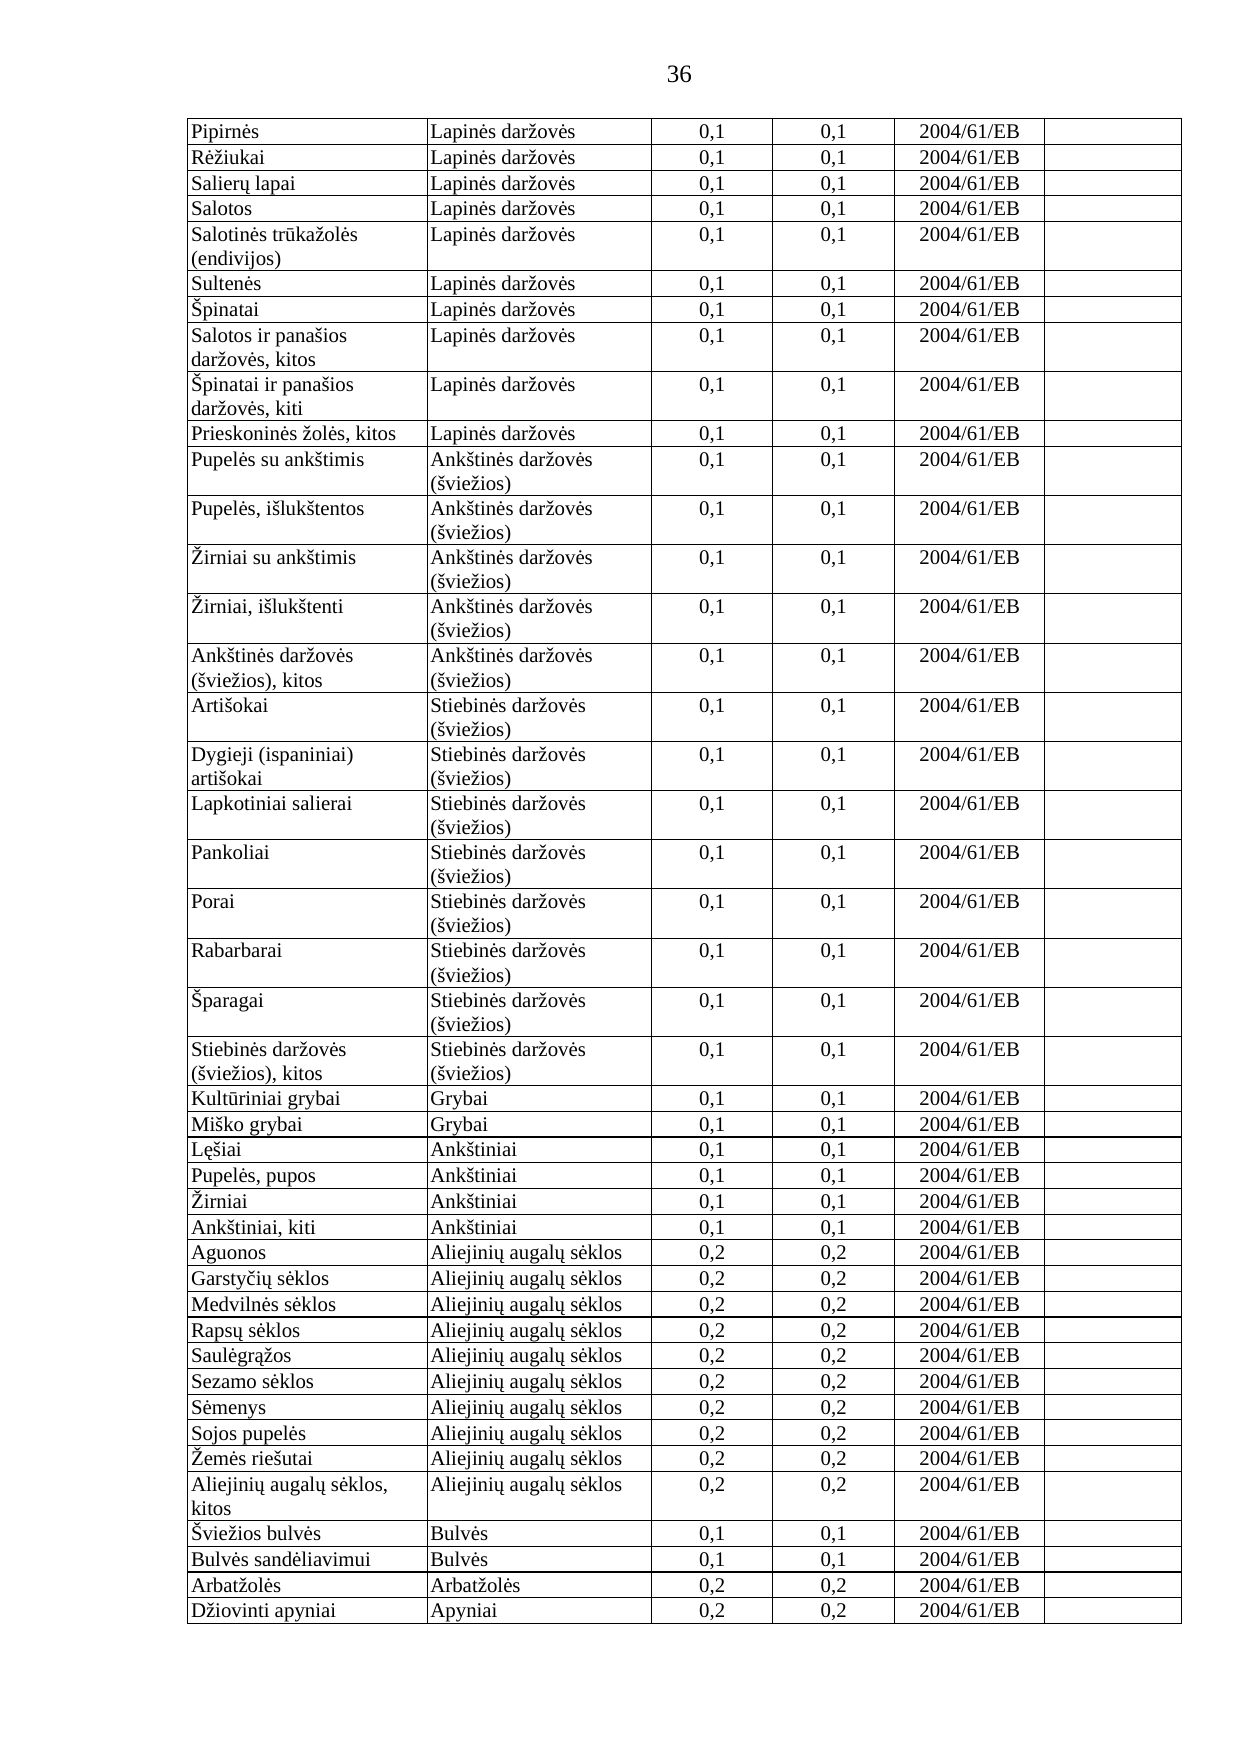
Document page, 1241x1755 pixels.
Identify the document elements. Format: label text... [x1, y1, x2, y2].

table_cell Žirniai, išlukštenti [188, 594, 427, 642]
table_cell 0,1 [652, 297, 772, 322]
table_cell 0,2 [773, 1472, 894, 1520]
table_cell [183, 1520, 187, 1546]
table_cell Ankštiniai [428, 1163, 651, 1188]
table_cell [1045, 889, 1181, 937]
table_cell 0,1 [652, 1521, 772, 1546]
table_cell [183, 270, 187, 296]
table_cell 0,1 [773, 594, 894, 642]
table_cell 2004/61/EB [895, 271, 1044, 296]
table_cell [1045, 1521, 1181, 1546]
table_cell Aliejinių augalų sėklos [428, 1240, 651, 1265]
table_cell Stiebinės daržovės (šviežios) [428, 1037, 651, 1085]
table_cell [1045, 1240, 1181, 1265]
table_cell 0,1 [773, 145, 894, 169]
table_cell 0,1 [652, 742, 772, 790]
table_cell [183, 1162, 187, 1188]
table_cell 0,1 [652, 545, 772, 593]
table_cell [1045, 119, 1181, 144]
table_cell 0,1 [773, 271, 894, 296]
table_cell Aliejinių augalų sėklos [428, 1343, 651, 1368]
table_cell [1045, 840, 1181, 888]
table_cell [183, 144, 187, 169]
table_cell [183, 296, 187, 322]
table_cell [183, 221, 187, 270]
table_cell 0,2 [773, 1266, 894, 1291]
table_cell Stiebinės daržovės (šviežios) [428, 693, 651, 741]
table_cell Stiebinės daržovės (šviežios) [428, 840, 651, 888]
table_cell [183, 195, 187, 221]
table_cell Stiebinės daržovės (šviežios) [428, 742, 651, 790]
table_cell 0,1 [773, 496, 894, 544]
table_cell [183, 1316, 187, 1342]
table_cell 0,1 [652, 421, 772, 446]
table_cell 2004/61/EB [895, 421, 1044, 446]
table_cell [1045, 1189, 1181, 1213]
table_cell [183, 495, 187, 544]
table_cell 0,1 [773, 222, 894, 270]
table_cell 0,1 [652, 1037, 772, 1085]
table_cell 0,2 [773, 1240, 894, 1265]
table_cell 2004/61/EB [895, 447, 1044, 495]
table_cell Salotos [188, 196, 427, 221]
table_cell 2004/61/EB [895, 742, 1044, 790]
table_cell 2004/61/EB [895, 171, 1044, 195]
table_cell 2004/61/EB [895, 1189, 1044, 1213]
table_cell 0,1 [773, 1163, 894, 1188]
table_cell Lapinės daržovės [428, 323, 651, 371]
table_cell 0,1 [652, 1189, 772, 1213]
table_cell 2004/61/EB [895, 1446, 1044, 1471]
table_cell [1045, 693, 1181, 741]
table_cell 0,1 [652, 988, 772, 1036]
table_cell Aguonos [188, 1240, 427, 1265]
table_cell [1045, 1086, 1181, 1111]
table_cell [1045, 1138, 1181, 1162]
table_cell Ankštinės daržovės (šviežios) [428, 447, 651, 495]
table_cell 0,2 [652, 1292, 772, 1316]
table_cell 2004/61/EB [895, 594, 1044, 642]
table_cell Špinatai [188, 297, 427, 322]
table_cell 0,1 [773, 644, 894, 692]
table_cell 2004/61/EB [895, 496, 1044, 544]
table_cell 0,2 [652, 1343, 772, 1368]
table_cell 2004/61/EB [895, 145, 1044, 169]
table_cell 0,2 [773, 1446, 894, 1471]
table_cell 0,2 [773, 1369, 894, 1394]
table_cell 0,1 [773, 939, 894, 987]
table_cell 2004/61/EB [895, 1266, 1044, 1291]
table_cell [1045, 372, 1181, 420]
table_cell 2004/61/EB [895, 119, 1044, 144]
table_cell [183, 987, 187, 1036]
table_cell [1045, 939, 1181, 987]
table_cell Lapkotiniai salierai [188, 791, 427, 839]
table_cell [1045, 791, 1181, 839]
table_cell [183, 1239, 187, 1265]
table_cell 2004/61/EB [895, 196, 1044, 221]
table_cell 0,1 [652, 372, 772, 420]
table_cell 0,2 [773, 1343, 894, 1368]
table_cell Aliejinių augalų sėklos [428, 1472, 651, 1520]
table_cell 0,2 [773, 1318, 894, 1342]
table_cell [1045, 271, 1181, 296]
table_cell 2004/61/EB [895, 1318, 1044, 1342]
table_cell [1045, 594, 1181, 642]
table_cell 0,1 [773, 1086, 894, 1111]
table_cell [183, 938, 187, 987]
table_cell [1045, 988, 1181, 1036]
table_cell Žirniai su ankštimis [188, 545, 427, 593]
table_cell Bulvės sandėliavimui [188, 1547, 427, 1571]
table_cell [1045, 447, 1181, 495]
table_cell 2004/61/EB [895, 1163, 1044, 1188]
table_cell [1045, 1112, 1181, 1136]
table_cell 2004/61/EB [895, 1037, 1044, 1085]
table_cell 0,1 [773, 196, 894, 221]
table_cell Kultūriniai grybai [188, 1086, 427, 1111]
table_cell 0,2 [652, 1395, 772, 1419]
table_cell 0,1 [773, 545, 894, 593]
table_cell Pipirnės [188, 119, 427, 144]
table_cell 0,1 [773, 372, 894, 420]
table_cell 0,2 [652, 1472, 772, 1520]
table_cell Artišokai [188, 693, 427, 741]
table_cell Šviežios bulvės [188, 1521, 427, 1546]
table_cell Pankoliai [188, 840, 427, 888]
table_cell 0,1 [773, 119, 894, 144]
table_cell 0,2 [773, 1395, 894, 1419]
table_cell 2004/61/EB [895, 840, 1044, 888]
table_cell Lapinės daržovės [428, 119, 651, 144]
table_cell 2004/61/EB [895, 693, 1044, 741]
table_cell [183, 1036, 187, 1085]
table_cell Medvilnės sėklos [188, 1292, 427, 1316]
table_cell Stiebinės daržovės (šviežios), kitos [188, 1037, 427, 1085]
table_cell [1045, 1446, 1181, 1471]
table_cell 0,2 [773, 1420, 894, 1445]
table_cell Rapsų sėklos [188, 1318, 427, 1342]
table_cell 2004/61/EB [895, 545, 1044, 593]
table_cell [1045, 1037, 1181, 1085]
table_cell Sojos pupelės [188, 1420, 427, 1445]
table_cell Pupelės su ankštimis [188, 447, 427, 495]
table_cell 0,1 [652, 1163, 772, 1188]
table_cell [1045, 1318, 1181, 1342]
table_cell Džiovinti apyniai [188, 1598, 427, 1623]
table_cell [183, 1368, 187, 1394]
table_cell [183, 544, 187, 593]
table_cell 0,1 [652, 1138, 772, 1162]
table_cell 2004/61/EB [895, 1240, 1044, 1265]
table_cell Lęšiai [188, 1138, 427, 1162]
table_cell 0,1 [773, 297, 894, 322]
table_cell Pupelės, išlukštentos [188, 496, 427, 544]
table_cell [183, 1571, 187, 1597]
table_cell Aliejinių augalų sėklos [428, 1420, 651, 1445]
table_cell [1045, 1547, 1181, 1571]
table_cell 0,1 [652, 1547, 772, 1571]
table_cell Aliejinių augalų sėklos [428, 1318, 651, 1342]
table_cell [1045, 1266, 1181, 1291]
table_cell 0,1 [773, 421, 894, 446]
table_cell [183, 1445, 187, 1471]
table_cell 0,1 [652, 889, 772, 937]
table_cell Saulėgrąžos [188, 1343, 427, 1368]
table_cell Salotinės trūkažolės (endivijos) [188, 222, 427, 270]
table_cell 2004/61/EB [895, 297, 1044, 322]
table_cell 0,2 [652, 1369, 772, 1394]
table_cell 2004/61/EB [895, 1472, 1044, 1520]
table_cell [1045, 742, 1181, 790]
table_cell 0,1 [652, 171, 772, 195]
table_cell Aliejinių augalų sėklos, kitos [188, 1472, 427, 1520]
table_cell 2004/61/EB [895, 1112, 1044, 1136]
table_cell Salierų lapai [188, 171, 427, 195]
table_cell 0,1 [773, 1138, 894, 1162]
table_cell [183, 1265, 187, 1291]
table_cell 0,1 [652, 1086, 772, 1111]
table_cell [1045, 1163, 1181, 1188]
table_cell [1045, 1598, 1181, 1623]
table_cell Garstyčių sėklos [188, 1266, 427, 1291]
table_cell 0,1 [773, 791, 894, 839]
table_cell 0,1 [773, 1547, 894, 1571]
table_cell 0,1 [773, 447, 894, 495]
table_cell [1045, 171, 1181, 195]
table_cell Dygieji (ispaniniai) artišokai [188, 742, 427, 790]
table_cell 0,2 [652, 1446, 772, 1471]
table_cell [183, 1471, 187, 1520]
table_cell Lapinės daržovės [428, 372, 651, 420]
table_cell Lapinės daržovės [428, 171, 651, 195]
table_cell 2004/61/EB [895, 323, 1044, 371]
table_cell Prieskoninės žolės, kitos [188, 421, 427, 446]
table_cell 0,1 [652, 693, 772, 741]
table_cell Ankštiniai [428, 1215, 651, 1239]
table_cell [183, 1111, 187, 1136]
table_cell Ankštinės daržovės (šviežios) [428, 545, 651, 593]
table_cell 0,1 [652, 145, 772, 169]
table_cell Stiebinės daržovės (šviežios) [428, 791, 651, 839]
table_cell [183, 888, 187, 937]
table_cell [183, 1136, 187, 1162]
table_cell [1045, 1573, 1181, 1597]
table_cell [1045, 1369, 1181, 1394]
table_cell Šparagai [188, 988, 427, 1036]
table_cell 2004/61/EB [895, 1420, 1044, 1445]
table_cell [1045, 323, 1181, 371]
table_cell 0,1 [773, 1037, 894, 1085]
table_cell [1045, 145, 1181, 169]
table_cell Aliejinių augalų sėklos [428, 1395, 651, 1419]
table_cell 0,1 [652, 447, 772, 495]
table_cell Bulvės [428, 1547, 651, 1571]
table_cell 0,1 [652, 791, 772, 839]
table_cell [183, 790, 187, 839]
table_cell [183, 1597, 187, 1623]
table_cell Grybai [428, 1086, 651, 1111]
table_cell [1045, 196, 1181, 221]
table_cell [183, 1085, 187, 1111]
table_cell Sultenės [188, 271, 427, 296]
table_cell Stiebinės daržovės (šviežios) [428, 988, 651, 1036]
table_cell 2004/61/EB [895, 939, 1044, 987]
table_cell [1045, 1215, 1181, 1239]
table_cell Stiebinės daržovės (šviežios) [428, 889, 651, 937]
table_cell [183, 420, 187, 446]
table_cell 0,1 [773, 171, 894, 195]
table_cell Grybai [428, 1112, 651, 1136]
table_cell Aliejinių augalų sėklos [428, 1446, 651, 1471]
table_cell 0,1 [773, 1189, 894, 1213]
table_cell [1045, 496, 1181, 544]
table_cell [1045, 421, 1181, 446]
table_cell [183, 1419, 187, 1445]
table_cell [183, 692, 187, 741]
table_cell Rėžiukai [188, 145, 427, 169]
table_cell [183, 322, 187, 371]
table_cell 2004/61/EB [895, 1215, 1044, 1239]
table_cell Lapinės daržovės [428, 222, 651, 270]
table_cell Lapinės daržovės [428, 145, 651, 169]
table_cell [1045, 545, 1181, 593]
table_cell 2004/61/EB [895, 1138, 1044, 1162]
table_cell Lapinės daržovės [428, 196, 651, 221]
table_cell 2004/61/EB [895, 1343, 1044, 1368]
table_cell [183, 1291, 187, 1316]
table_cell [1045, 1395, 1181, 1419]
table_cell Arbatžolės [428, 1573, 651, 1597]
table_cell Ankštinės daržovės (šviežios), kitos [188, 644, 427, 692]
table_cell [183, 1342, 187, 1368]
table_cell [1045, 1472, 1181, 1520]
table_cell 0,2 [773, 1292, 894, 1316]
table_cell 2004/61/EB [895, 1086, 1044, 1111]
table_cell Ankštiniai [428, 1189, 651, 1213]
table_cell Bulvės [428, 1521, 651, 1546]
table_cell Žemės riešutai [188, 1446, 427, 1471]
table_cell 2004/61/EB [895, 1292, 1044, 1316]
table_cell Špinatai ir panašios daržovės, kiti [188, 372, 427, 420]
table_cell Salotos ir panašios daržovės, kitos [188, 323, 427, 371]
table_cell Ankštiniai [428, 1138, 651, 1162]
table_cell [183, 593, 187, 642]
table_cell Arbatžolės [188, 1573, 427, 1597]
table_cell [183, 118, 187, 144]
table_cell 2004/61/EB [895, 1521, 1044, 1546]
table_cell 2004/61/EB [895, 889, 1044, 937]
table_cell Sėmenys [188, 1395, 427, 1419]
table_cell 2004/61/EB [895, 1395, 1044, 1419]
table_cell 0,1 [773, 742, 894, 790]
table_cell [183, 371, 187, 420]
table_cell Ankštiniai, kiti [188, 1215, 427, 1239]
table_cell Ankštinės daržovės (šviežios) [428, 644, 651, 692]
table_cell 0,2 [652, 1318, 772, 1342]
table_cell 0,2 [773, 1573, 894, 1597]
table_cell 0,1 [773, 1215, 894, 1239]
table_cell 2004/61/EB [895, 1598, 1044, 1623]
table_cell Aliejinių augalų sėklos [428, 1266, 651, 1291]
table_cell [183, 839, 187, 888]
table_cell 0,2 [652, 1240, 772, 1265]
table_cell Lapinės daržovės [428, 271, 651, 296]
table_cell Pupelės, pupos [188, 1163, 427, 1188]
table_cell [183, 1394, 187, 1419]
table_cell Ankštinės daržovės (šviežios) [428, 496, 651, 544]
table_cell Miško grybai [188, 1112, 427, 1136]
table_cell 0,1 [652, 271, 772, 296]
table_cell 0,2 [652, 1266, 772, 1291]
table_cell 0,1 [773, 1112, 894, 1136]
table_cell 2004/61/EB [895, 988, 1044, 1036]
table_cell [1045, 1420, 1181, 1445]
table_cell Apyniai [428, 1598, 651, 1623]
table_cell Stiebinės daržovės (šviežios) [428, 939, 651, 987]
table_cell 0,1 [652, 323, 772, 371]
table_cell 0,1 [773, 988, 894, 1036]
table_cell Rabarbarai [188, 939, 427, 987]
table_cell [1045, 644, 1181, 692]
table_cell [183, 1188, 187, 1213]
table_cell Porai [188, 889, 427, 937]
table_cell 0,1 [773, 840, 894, 888]
table_cell 2004/61/EB [895, 1547, 1044, 1571]
table_cell 0,1 [652, 939, 772, 987]
table_cell Ankštinės daržovės (šviežios) [428, 594, 651, 642]
table_cell [183, 446, 187, 495]
table_cell 0,2 [652, 1420, 772, 1445]
table_cell Aliejinių augalų sėklos [428, 1369, 651, 1394]
table_cell 0,1 [652, 1215, 772, 1239]
table_cell 2004/61/EB [895, 644, 1044, 692]
table_cell 2004/61/EB [895, 372, 1044, 420]
table_cell 0,1 [652, 496, 772, 544]
table_cell 2004/61/EB [895, 222, 1044, 270]
table_cell [1045, 297, 1181, 322]
table_cell Lapinės daržovės [428, 297, 651, 322]
table_cell 0,1 [652, 196, 772, 221]
table_cell Lapinės daržovės [428, 421, 651, 446]
table_cell 0,1 [773, 889, 894, 937]
table_cell Aliejinių augalų sėklos [428, 1292, 651, 1316]
table_cell 0,2 [652, 1573, 772, 1597]
table_cell [183, 741, 187, 790]
table_cell 2004/61/EB [895, 791, 1044, 839]
table_cell [1045, 1343, 1181, 1368]
table_cell 0,2 [773, 1598, 894, 1623]
table_cell [183, 1214, 187, 1239]
table_cell 0,1 [652, 594, 772, 642]
table_cell 0,1 [652, 222, 772, 270]
table_cell Sezamo sėklos [188, 1369, 427, 1394]
table_cell 0,1 [652, 119, 772, 144]
table_cell 0,1 [773, 323, 894, 371]
table_cell [183, 170, 187, 195]
table_cell 0,1 [773, 1521, 894, 1546]
table_cell [183, 643, 187, 692]
table_cell Žirniai [188, 1189, 427, 1213]
table_cell [1045, 1292, 1181, 1316]
table_cell 0,1 [652, 644, 772, 692]
table_cell 0,2 [652, 1598, 772, 1623]
table_cell 2004/61/EB [895, 1369, 1044, 1394]
table_cell [1045, 222, 1181, 270]
table_cell 0,1 [652, 1112, 772, 1136]
table_cell 2004/61/EB [895, 1573, 1044, 1597]
table_cell 0,1 [773, 693, 894, 741]
table_cell 0,1 [652, 840, 772, 888]
table_cell [183, 1546, 187, 1571]
